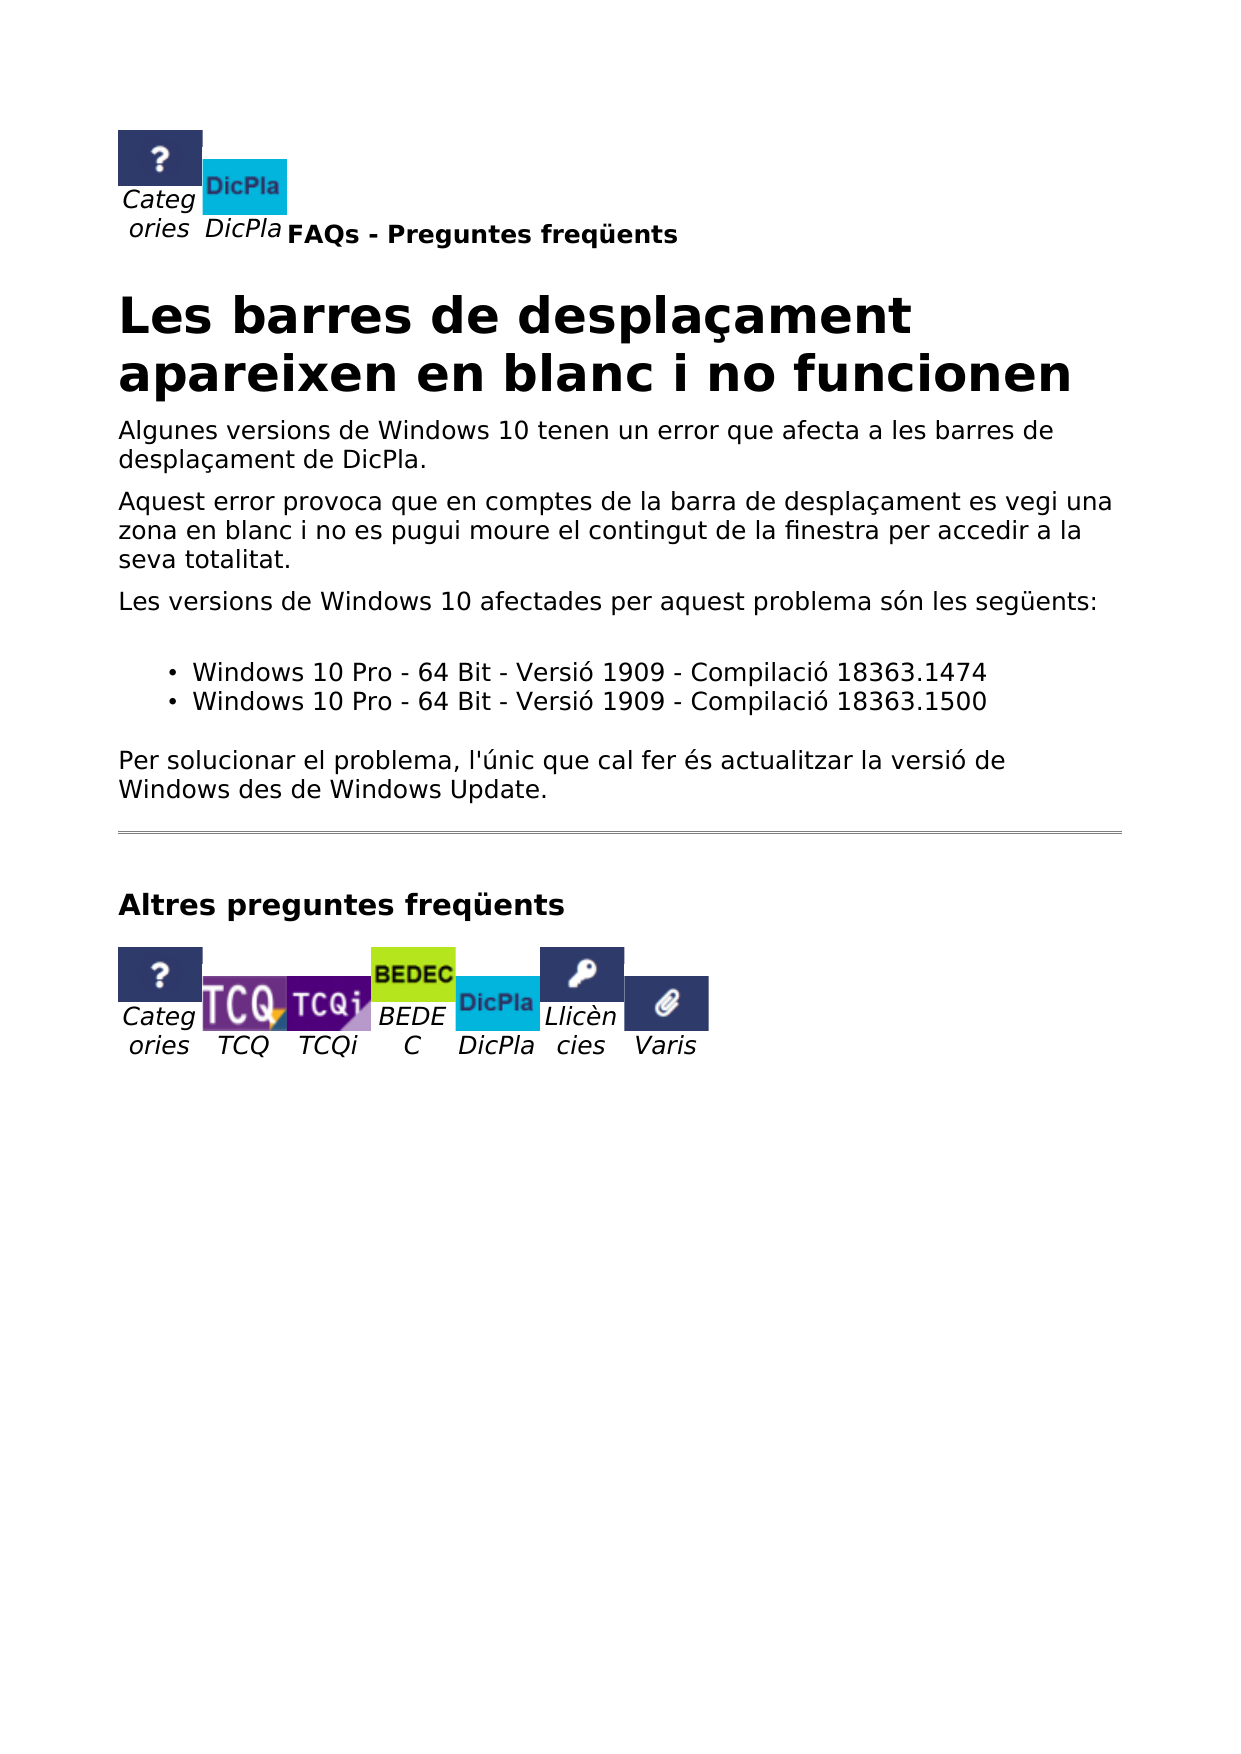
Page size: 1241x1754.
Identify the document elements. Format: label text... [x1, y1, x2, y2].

picture [497, 994, 512, 1009]
text TCQ [202, 1031, 287, 1060]
subtitle Altres preguntes freqüents [118, 888, 1122, 922]
picture [118, 947, 456, 1031]
text Aquest error provoca que en comptes de la barra de desplaçament es vegi una zona en blanc i no es pugui moure el contingut de la finestra per accedir a la seva totalitat. [118, 487, 1122, 574]
text Categories [118, 186, 202, 244]
text Varis [624, 1031, 709, 1060]
text Llicències [540, 1002, 624, 1060]
picture [514, 994, 518, 1009]
text Per solucionar el problema, l'únic que cal fer és actualitzar la versió de Windows des de Windows Update. [118, 746, 1122, 804]
picture [485, 998, 495, 1010]
text Algunes versions de Windows 10 tenen un error que afecta a les barres de desplaçament de DicPla. [118, 416, 1122, 474]
text FAQs - Preguntes freqüents [118, 118, 1122, 249]
picture [540, 947, 709, 1031]
text TCQi [287, 1031, 371, 1060]
picture [477, 998, 482, 1010]
text Categories [118, 1002, 202, 1060]
picture [268, 182, 282, 193]
picture [118, 130, 203, 186]
list Windows 10 Pro - 64 Bit - Versió 1909 - Compilació 18363.1474 [177, 658, 1122, 687]
subtitle Les barres de desplaçament apareixen en blanc i no funcionen [118, 287, 1122, 403]
text DicPla [456, 1031, 540, 1060]
list Windows 10 Pro - 64 Bit - Versió 1909 - Compilació 18363.1500 [177, 687, 1122, 716]
text Les versions de Windows 10 afectades per aquest problema són les següents: [118, 587, 1122, 616]
picture [243, 177, 265, 193]
picture [205, 177, 222, 194]
picture [224, 182, 228, 193]
picture [231, 182, 242, 193]
picture [522, 998, 536, 1010]
text DicPla [202, 215, 287, 244]
picture [458, 993, 475, 1010]
text BEDEC [371, 1002, 456, 1060]
